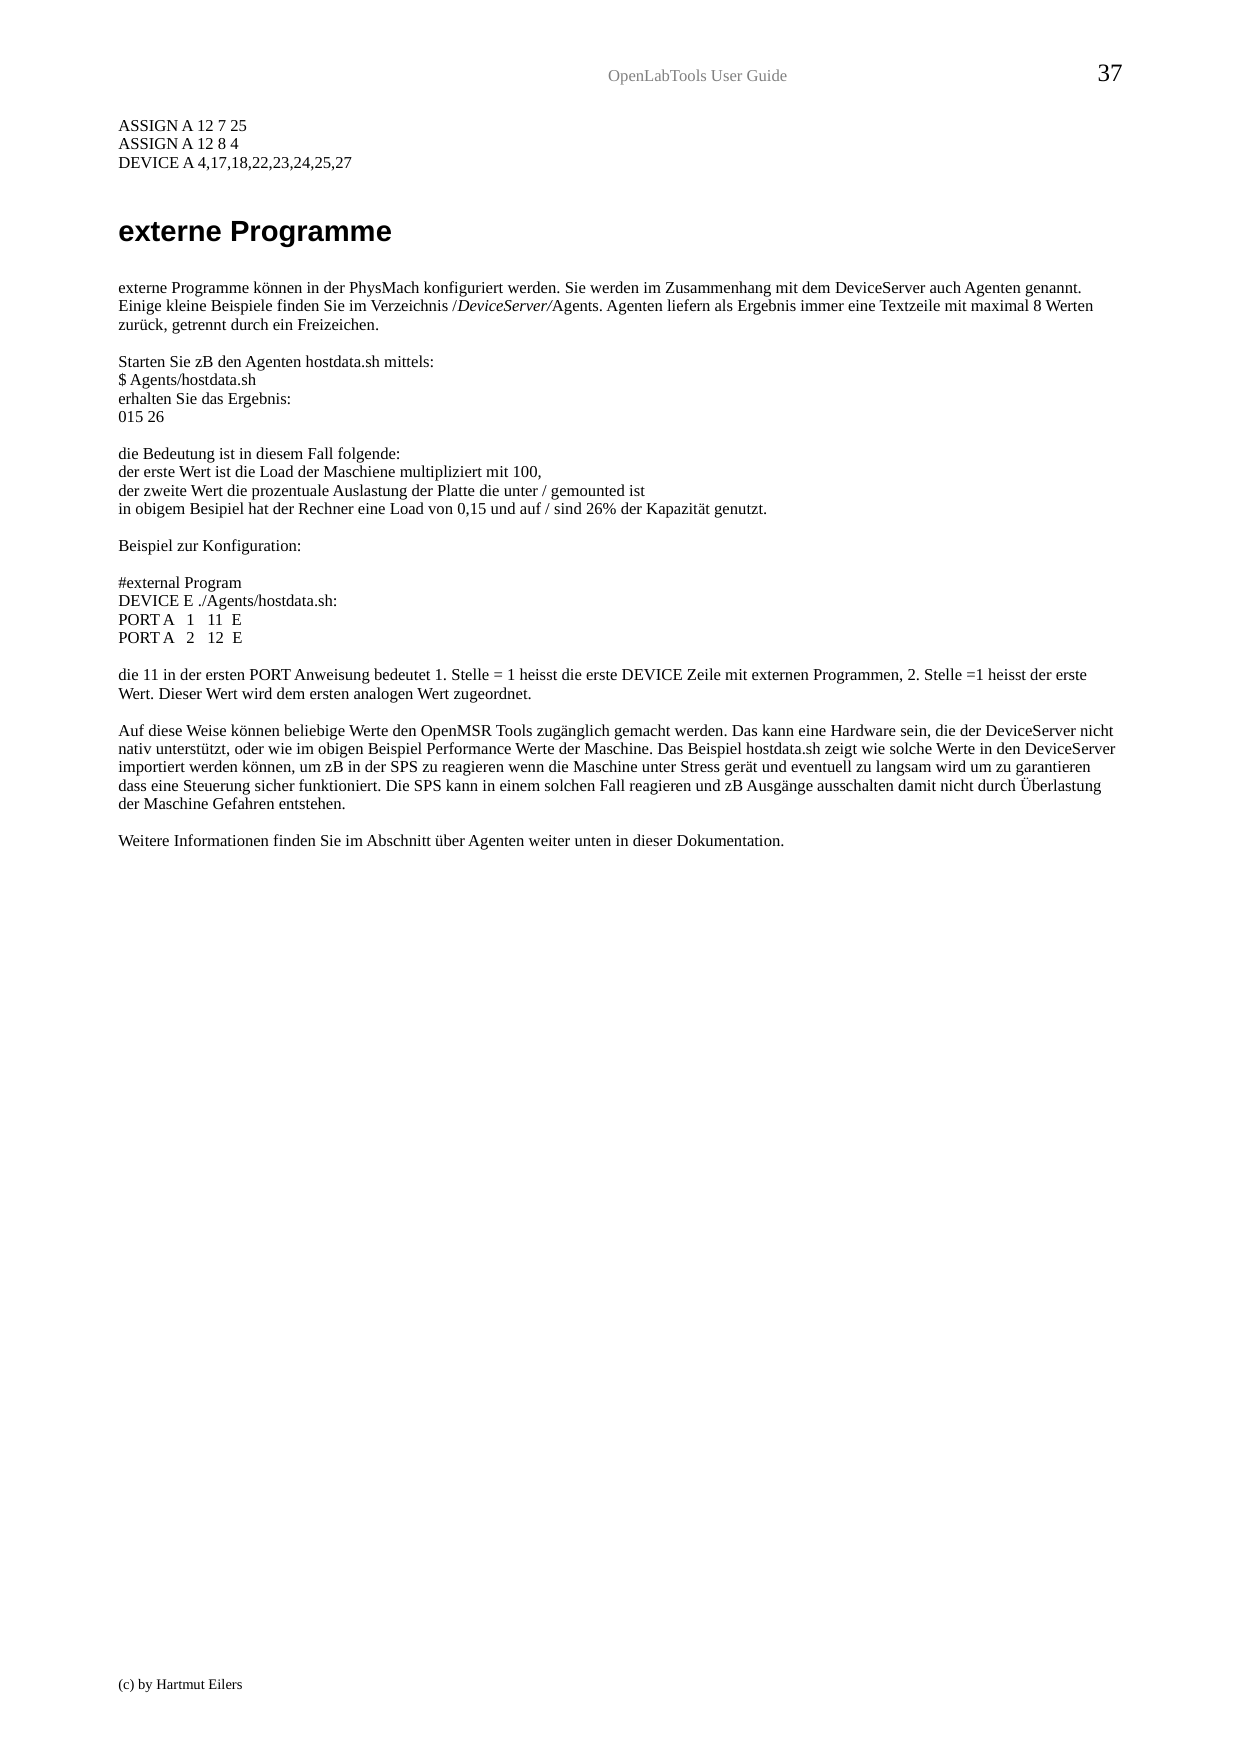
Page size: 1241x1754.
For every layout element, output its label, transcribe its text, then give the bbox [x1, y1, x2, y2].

text DEVICE E ./Agents/hostdata.sh: [118, 592, 1122, 610]
text ASSIGN A 12 8 4 [118, 135, 1122, 153]
text die 11 in der ersten PORT Anweisung bedeutet 1. Stelle = 1 heisst die erste DEVICE Zeile mit externen Programmen, 2. Stelle =1 heisst der erste Wert. Dieser Wert wird dem ersten analogen Wert zugeordnet. [118, 666, 1122, 703]
text ASSIGN A 12 7 25 [118, 116, 1122, 135]
text $ Agents/hostdata.sh [118, 371, 1122, 389]
text DEVICE A 4,17,18,22,23,24,25,27 [118, 153, 1122, 172]
text der erste Wert ist die Load der Maschiene multipliziert mit 100, [118, 463, 1122, 481]
text #external Program [118, 573, 1122, 592]
text Einige kleine Beispiele finden Sie im Verzeichnis /DeviceServer/Agents. Agenten liefern als Ergebnis immer eine Textzeile mit maximal 8 Werten zurück, getrennt durch ein Freizeichen. [118, 297, 1122, 334]
text Starten Sie zB den Agenten hostdata.sh mittels: [118, 352, 1122, 371]
text 015 26 [118, 408, 1122, 426]
text in obigem Besipiel hat der Rechner eine Load von 0,15 und auf / sind 26% der Kapazität genutzt. [118, 500, 1122, 518]
text Weitere Informationen finden Sie im Abschnitt über Agenten weiter unten in dieser Dokumentation. [118, 832, 1122, 850]
text externe Programme können in der PhysMach konfiguriert werden. Sie werden im Zusammenhang mit dem DeviceServer auch Agenten genannt. [118, 278, 1122, 297]
text PORT A 2 12 E [118, 629, 1122, 647]
text erhalten Sie das Ergebnis: [118, 389, 1122, 408]
subtitle externe Programme [118, 215, 1122, 248]
text Auf diese Weise können beliebige Werte den OpenMSR Tools zugänglich gemacht werden. Das kann eine Hardware sein, die der DeviceServer nicht nativ unterstützt, oder wie im obigen Beispiel Performance Werte der Maschine. Das Beispiel hostdata.sh zeigt wie solche Werte in den DeviceServer importiert werden können, um zB in der SPS zu reagieren wenn die Maschine unter Stress gerät und eventuell zu langsam wird um zu garantieren dass eine Steuerung sicher funktioniert. Die SPS kann in einem solchen Fall reagieren und zB Ausgänge ausschalten damit nicht durch Überlastung der Maschine Gefahren entstehen. [118, 721, 1122, 813]
text PORT A 1 11 E [118, 610, 1122, 629]
text die Bedeutung ist in diesem Fall folgende: [118, 444, 1122, 463]
text Beispiel zur Konfiguration: [118, 537, 1122, 555]
text der zweite Wert die prozentuale Auslastung der Platte die unter / gemounted ist [118, 481, 1122, 500]
